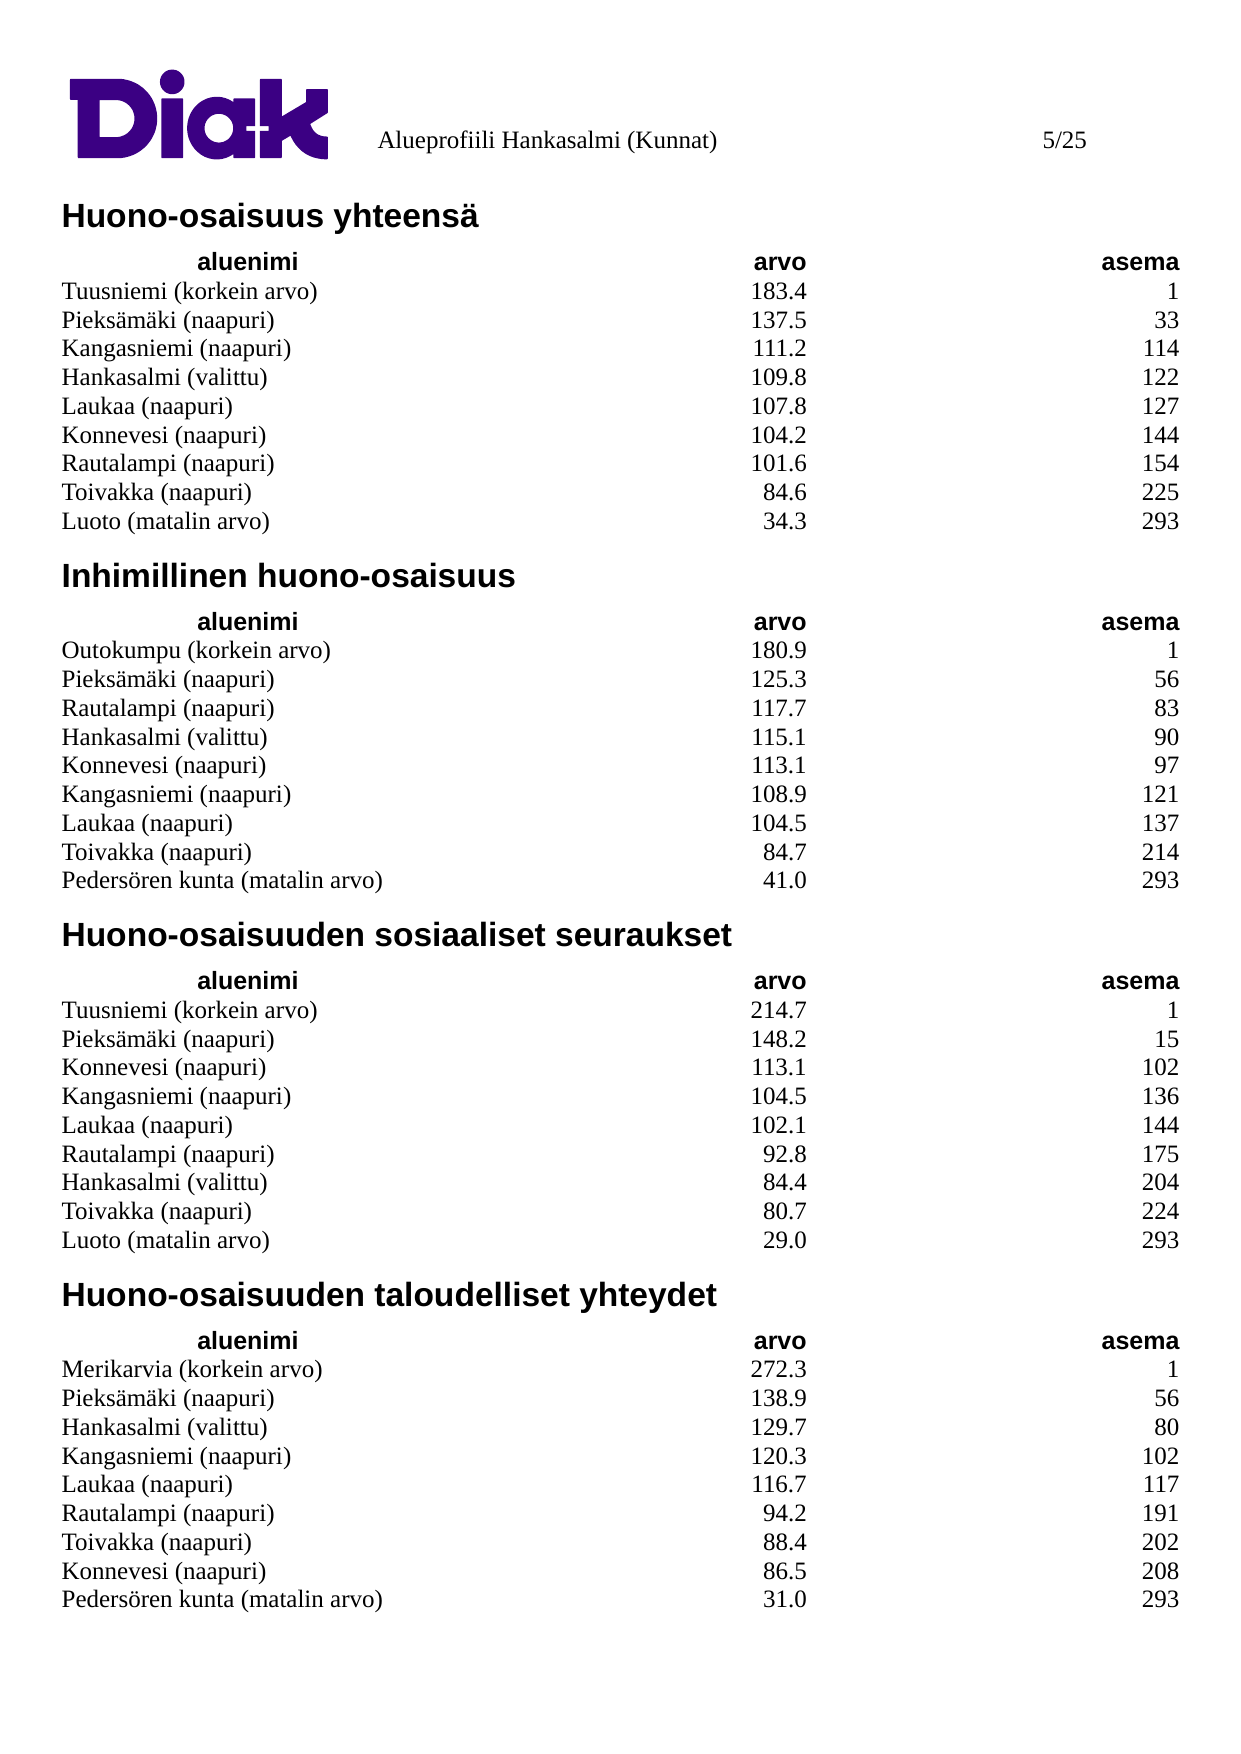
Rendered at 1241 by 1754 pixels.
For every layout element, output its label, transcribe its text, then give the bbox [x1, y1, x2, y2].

table_cell Pieksämäki (naapuri) [61, 1383, 434, 1412]
table_cell 115.1 [434, 722, 806, 751]
table_cell 109.8 [434, 362, 806, 391]
table_cell Kangasniemi (naapuri) [61, 779, 434, 808]
table_cell 120.3 [434, 1441, 806, 1469]
table_cell 293 [806, 866, 1179, 894]
table_header asema [806, 607, 1179, 636]
table_cell 117 [806, 1470, 1179, 1498]
table_cell 293 [806, 506, 1179, 535]
subtitle Huono-osaisuuden taloudelliset yhteydet [61, 1274, 1179, 1313]
table_cell 272.3 [434, 1355, 806, 1383]
table_cell 84.4 [434, 1168, 806, 1196]
table_header aluenimi [61, 1326, 434, 1354]
table_cell Rautalampi (naapuri) [61, 449, 434, 477]
table_cell 88.4 [434, 1527, 806, 1556]
table_cell Tuusniemi (korkein arvo) [61, 276, 434, 305]
table_cell 121 [806, 779, 1179, 808]
table_cell Laukaa (naapuri) [61, 1470, 434, 1498]
table_cell 108.9 [434, 779, 806, 808]
table_header arvo [434, 1326, 806, 1354]
table_cell 225 [806, 477, 1179, 506]
table_cell 1 [806, 276, 1179, 305]
table_cell 175 [806, 1139, 1179, 1167]
table_cell 144 [806, 1110, 1179, 1139]
table_cell 29.0 [434, 1225, 806, 1254]
table_cell 183.4 [434, 276, 806, 305]
table_cell 144 [806, 420, 1179, 448]
table_cell Laukaa (naapuri) [61, 1110, 434, 1139]
table_cell 113.1 [434, 1053, 806, 1081]
table_cell 102 [806, 1441, 1179, 1469]
table_cell 102.1 [434, 1110, 806, 1139]
table_cell Toivakka (naapuri) [61, 477, 434, 506]
table_cell 111.2 [434, 334, 806, 362]
table_cell 94.2 [434, 1498, 806, 1527]
table_cell 83 [806, 693, 1179, 722]
table_header arvo [434, 607, 806, 636]
subtitle Huono-osaisuuden sosiaaliset seuraukset [61, 915, 1179, 954]
table_cell 84.6 [434, 477, 806, 506]
table_cell Outokumpu (korkein arvo) [61, 636, 434, 664]
table_cell 137 [806, 808, 1179, 837]
table_cell 80 [806, 1412, 1179, 1441]
table_cell Toivakka (naapuri) [61, 1196, 434, 1225]
table_cell Kangasniemi (naapuri) [61, 334, 434, 362]
table_header aluenimi [61, 247, 434, 276]
table_cell 84.7 [434, 837, 806, 866]
table_cell 56 [806, 1383, 1179, 1412]
table_cell 214 [806, 837, 1179, 866]
table_cell Konnevesi (naapuri) [61, 420, 434, 448]
table_cell 180.9 [434, 636, 806, 664]
table_cell 33 [806, 305, 1179, 333]
table_cell Rautalampi (naapuri) [61, 1498, 434, 1527]
table_cell Hankasalmi (valittu) [61, 362, 434, 391]
table_cell 1 [806, 1355, 1179, 1383]
table_cell Pedersören kunta (matalin arvo) [61, 866, 434, 894]
table_cell 114 [806, 334, 1179, 362]
table_cell Rautalampi (naapuri) [61, 1139, 434, 1167]
table_cell 97 [806, 751, 1179, 779]
table_cell 137.5 [434, 305, 806, 333]
table_cell Hankasalmi (valittu) [61, 1412, 434, 1441]
table_cell 34.3 [434, 506, 806, 535]
table_cell Luoto (matalin arvo) [61, 506, 434, 535]
table_cell Hankasalmi (valittu) [61, 722, 434, 751]
table_cell Laukaa (naapuri) [61, 808, 434, 837]
table_cell 1 [806, 995, 1179, 1024]
table_cell 148.2 [434, 1024, 806, 1052]
table_cell 117.7 [434, 693, 806, 722]
table_cell 125.3 [434, 664, 806, 693]
table_cell 136 [806, 1081, 1179, 1110]
table_cell Luoto (matalin arvo) [61, 1225, 434, 1254]
subtitle Inhimillinen huono-osaisuus [61, 556, 1179, 594]
table_cell 80.7 [434, 1196, 806, 1225]
table_cell Hankasalmi (valittu) [61, 1168, 434, 1196]
table_cell Merikarvia (korkein arvo) [61, 1355, 434, 1383]
table_cell 15 [806, 1024, 1179, 1052]
table_header asema [806, 247, 1179, 276]
table_header aluenimi [61, 966, 434, 995]
table_cell 107.8 [434, 391, 806, 420]
table_cell 154 [806, 449, 1179, 477]
table_cell 90 [806, 722, 1179, 751]
table_cell Kangasniemi (naapuri) [61, 1081, 434, 1110]
table_cell Laukaa (naapuri) [61, 391, 434, 420]
table_cell 104.5 [434, 1081, 806, 1110]
table_header asema [806, 966, 1179, 995]
table_cell Tuusniemi (korkein arvo) [61, 995, 434, 1024]
table_header asema [806, 1326, 1179, 1354]
table_cell 293 [806, 1585, 1179, 1613]
table_cell Pieksämäki (naapuri) [61, 1024, 434, 1052]
table_cell 1 [806, 636, 1179, 664]
table_cell 116.7 [434, 1470, 806, 1498]
table_cell 224 [806, 1196, 1179, 1225]
table_cell 293 [806, 1225, 1179, 1254]
table_cell 31.0 [434, 1585, 806, 1613]
table_cell 92.8 [434, 1139, 806, 1167]
table_cell 104.2 [434, 420, 806, 448]
table_cell 208 [806, 1556, 1179, 1584]
table_cell Toivakka (naapuri) [61, 1527, 434, 1556]
table_cell Konnevesi (naapuri) [61, 751, 434, 779]
table_cell Pieksämäki (naapuri) [61, 664, 434, 693]
table_cell 191 [806, 1498, 1179, 1527]
table_cell 104.5 [434, 808, 806, 837]
table_cell Kangasniemi (naapuri) [61, 1441, 434, 1469]
table_cell 41.0 [434, 866, 806, 894]
table_cell Toivakka (naapuri) [61, 837, 434, 866]
table_cell 113.1 [434, 751, 806, 779]
table_cell 86.5 [434, 1556, 806, 1584]
table_cell 214.7 [434, 995, 806, 1024]
table_cell 202 [806, 1527, 1179, 1556]
table_cell 127 [806, 391, 1179, 420]
table_cell 129.7 [434, 1412, 806, 1441]
table_cell Konnevesi (naapuri) [61, 1053, 434, 1081]
table_header arvo [434, 966, 806, 995]
table_cell 102 [806, 1053, 1179, 1081]
table_header arvo [434, 247, 806, 276]
subtitle Huono-osaisuus yhteensä [61, 196, 1179, 235]
table_cell 101.6 [434, 449, 806, 477]
table_cell Konnevesi (naapuri) [61, 1556, 434, 1584]
table_cell 204 [806, 1168, 1179, 1196]
table_cell 138.9 [434, 1383, 806, 1412]
table_cell 56 [806, 664, 1179, 693]
table_cell Pedersören kunta (matalin arvo) [61, 1585, 434, 1613]
table_cell Rautalampi (naapuri) [61, 693, 434, 722]
table_cell Pieksämäki (naapuri) [61, 305, 434, 333]
table_cell 122 [806, 362, 1179, 391]
table_header aluenimi [61, 607, 434, 636]
